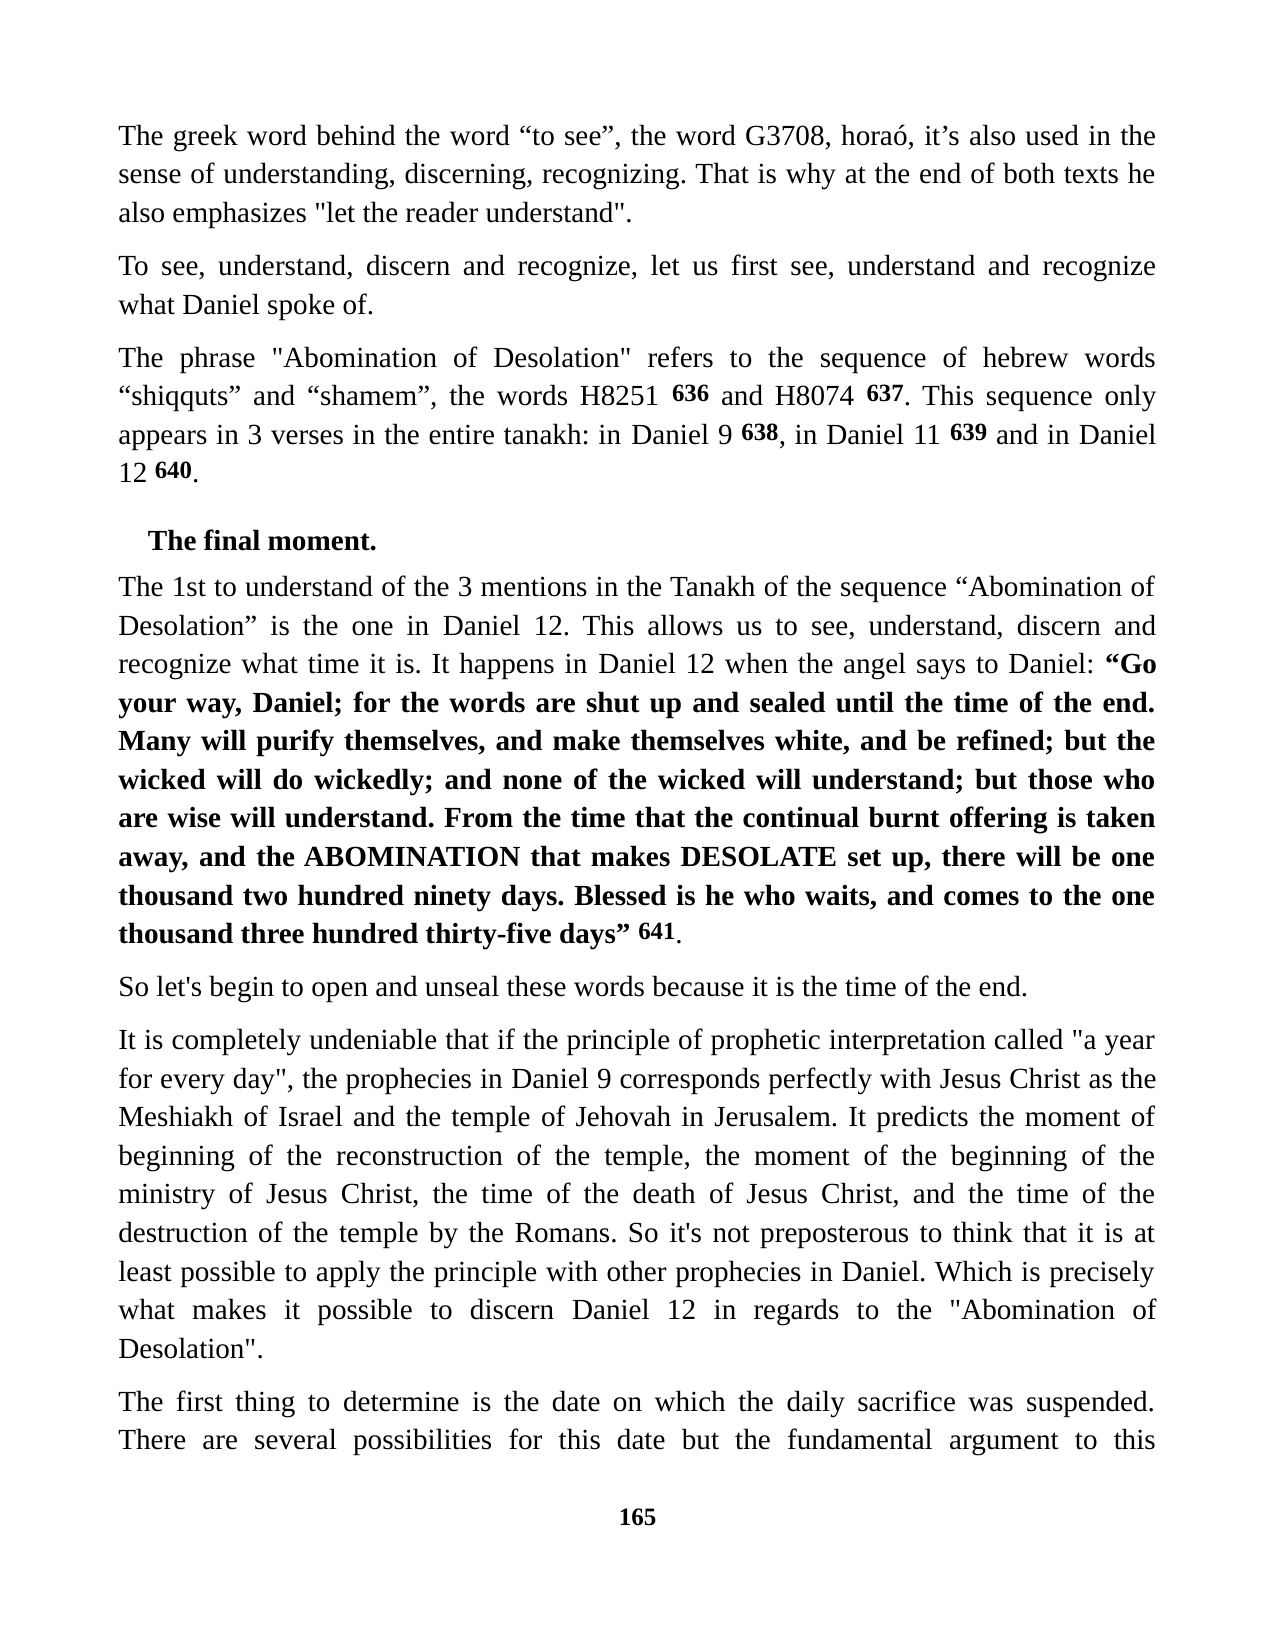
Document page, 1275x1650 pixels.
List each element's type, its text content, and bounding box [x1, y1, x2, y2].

text It is completely undeniable that if the principle of prophetic interpretation called "a year for every day", the prophecies in Daniel 9 corresponds perfectly with Jesus Christ as the Meshiakh of Israel and the temple of Jehovah in Jerusalem. It predicts the moment of beginning of the reconstruction of the temple, the moment of the beginning of the ministry of Jesus Christ, the time of the death of Jesus Christ, and the time of the destruction of the temple by the Romans. So it's not preposterous to think that it is at least possible to apply the principle with other prophecies in Daniel. Which is precisely what makes it possible to discern Daniel 12 in regards to the "Abomination of Desolation". [118, 1022, 1157, 1364]
text To see, understand, discern and recognize, let us first see, understand and recognize what Daniel spoke of. [118, 248, 1157, 320]
text So let's begin to open and unseal these words because it is the time of the end. [118, 969, 1157, 1003]
text The phrase "Abomination of Desolation" refers to the sequence of hebrew words “shiqquts” and “shamem”, the words H8251 and H8074 . This sequence only appears in 3 verses in the entire tanakh: in Daniel 9 , in Daniel 11 and in Daniel 12 . [118, 340, 1157, 489]
subtitle The final moment. [148, 523, 1157, 557]
text The first thing to determine is the date on which the daily sacrifice was suspended. There are several possibilities for this date but the fundamental argument to this [118, 1384, 1157, 1456]
text The greek word behind the word “to see”, the word G3708, horaó, it’s also used in the sense of understanding, discerning, recognizing. That is why at the end of both texts he also emphasizes "let the reader understand". [118, 118, 1157, 229]
text The 1st to understand of the 3 mentions in the Tanakh of the sequence “Abomination of Desolation” is the one in Daniel 12. This allows us to see, understand, discern and recognize what time it is. It happens in Daniel 12 when the angel says to Daniel: “Go your way, Daniel; for the words are shut up and sealed until the time of the end. Many will purify themselves, and make themselves white, and be refined; but the wicked will do wickedly; and none of the wicked will understand; but those who are wise will understand. From the time that the continual burnt offering is taken away, and the ABOMINATION that makes DESOLATE set up, there will be one thousand two hundred ninety days. Blessed is he who waits, and comes to the one thousand three hundred thirty-five days” . [118, 569, 1157, 950]
